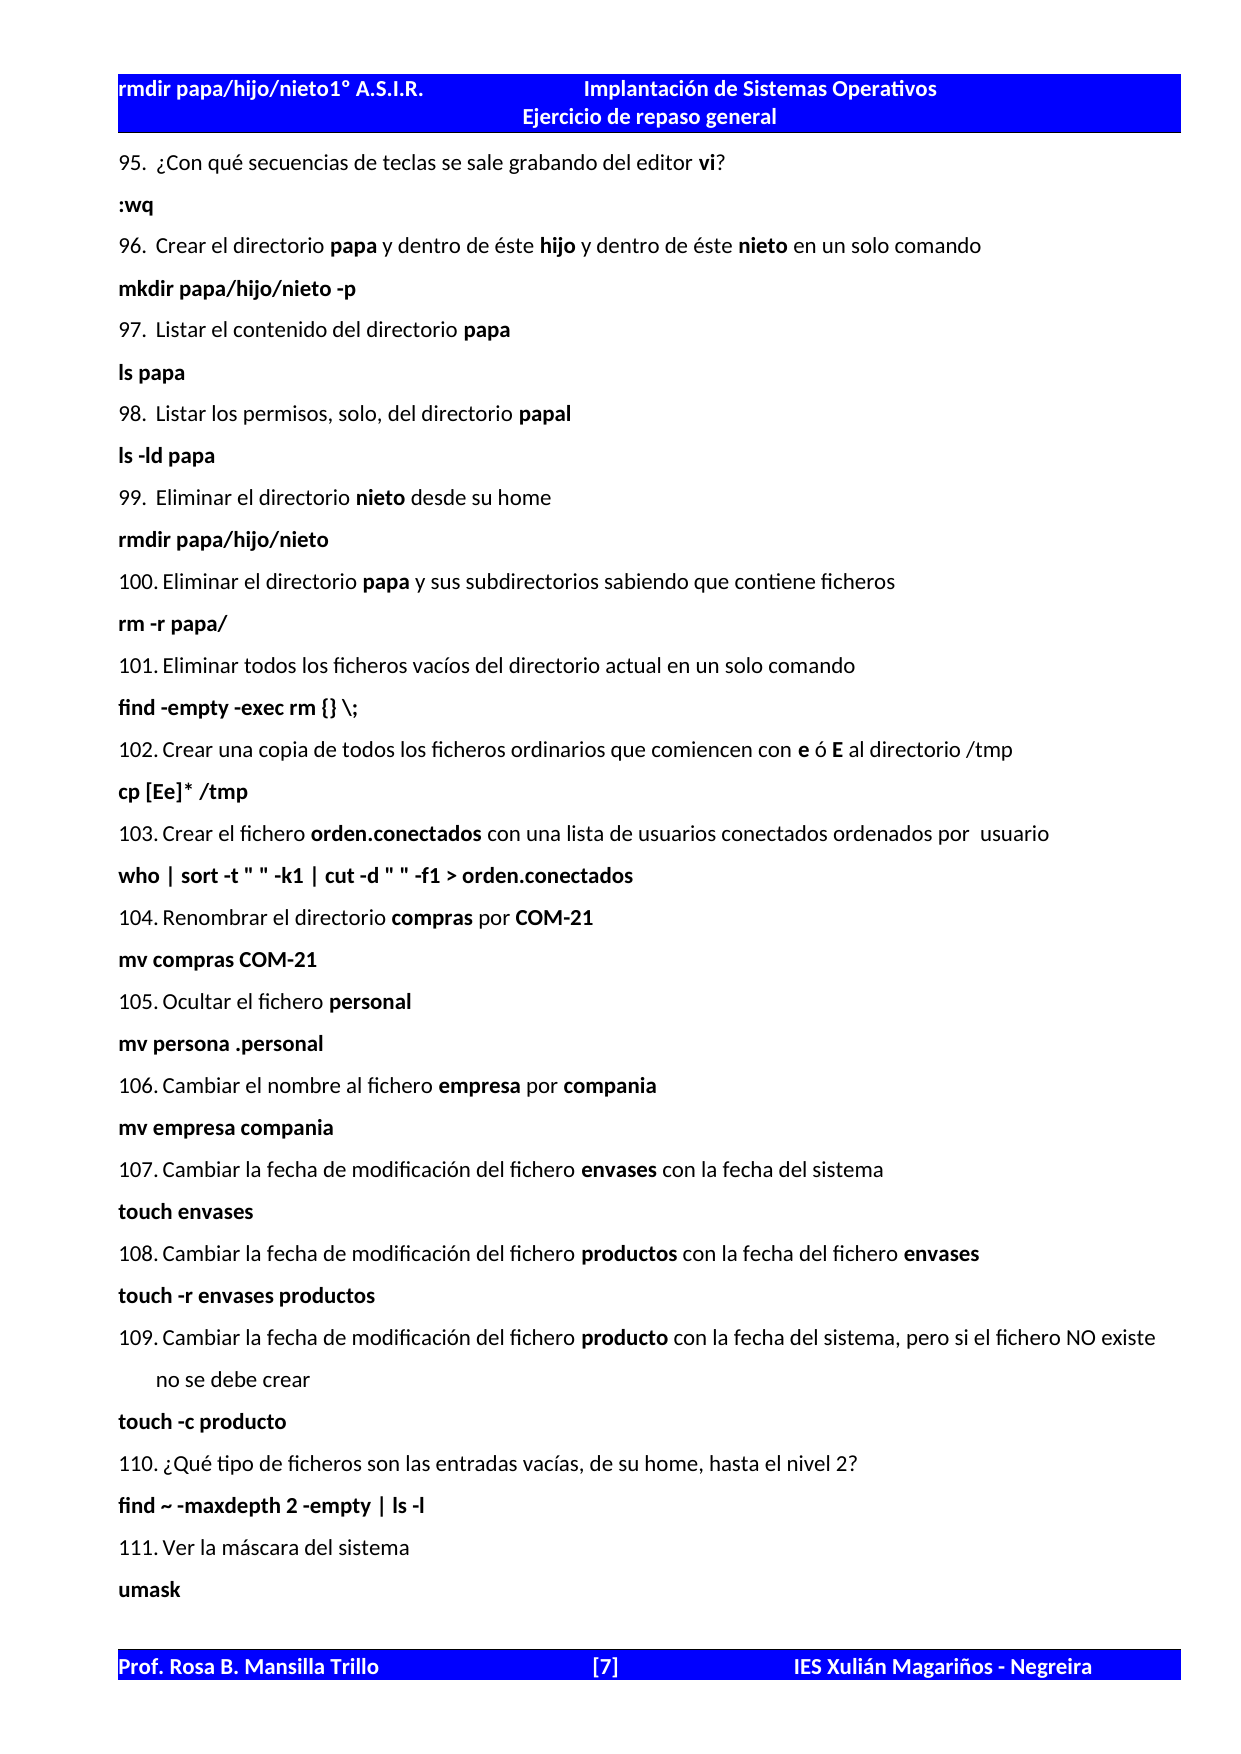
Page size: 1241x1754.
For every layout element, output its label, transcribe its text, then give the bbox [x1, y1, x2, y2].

list Cambiar la fecha de modificación del fichero envases con la fecha del sistema [118, 1155, 1181, 1183]
text mv compras COM-21 [118, 945, 1181, 973]
list Cambiar la fecha de modificación del fichero producto con la fecha del sistema, pero si el fichero NO existe no se debe crear [118, 1323, 1181, 1393]
text rmdir papa/hijo/nieto [118, 526, 1181, 553]
list Eliminar el directorio papa y sus subdirectorios sabiendo que contiene ficheros [118, 567, 1181, 596]
list Eliminar todos los ficheros vacíos del directorio actual en un solo comando [118, 651, 1181, 679]
list Renombrar el directorio compras por COM-21 [118, 903, 1181, 931]
text ls papa [118, 358, 1181, 386]
text touch -c producto [118, 1407, 1181, 1435]
text mv persona .personal [118, 1029, 1181, 1057]
list Cambiar la fecha de modificación del fichero productos con la fecha del fichero envases [118, 1239, 1181, 1267]
text touch -r envases productos [118, 1281, 1181, 1309]
list Ver la máscara del sistema [118, 1533, 1181, 1561]
list Cambiar el nombre al fichero empresa por compania [118, 1071, 1181, 1099]
text umask [118, 1575, 1181, 1603]
text mv empresa compania [118, 1113, 1181, 1141]
list Listar el contenido del directorio papa [118, 316, 1181, 344]
text mkdir papa/hijo/nieto -p [118, 274, 1181, 302]
text ls -ld papa [118, 442, 1181, 469]
list ¿Qué tipo de ficheros son las entradas vacías, de su home, hasta el nivel 2? [118, 1449, 1181, 1477]
text cp [Ee]* /tmp [118, 777, 1181, 805]
text :wq [118, 190, 1181, 218]
list Eliminar el directorio nieto desde su home [118, 483, 1181, 512]
text who | sort -t " " -k1 | cut -d " " -f1 > orden.conectados [118, 861, 1181, 889]
text find ~ -maxdepth 2 -empty | ls -l [118, 1491, 1181, 1519]
list Listar los permisos, solo, del directorio papal [118, 399, 1181, 428]
text rm -r papa/ [118, 609, 1181, 637]
list ¿Con qué secuencias de teclas se sale grabando del editor vi? [118, 148, 1181, 176]
list Ocultar el fichero personal [118, 987, 1181, 1015]
list Crear el directorio papa y dentro de éste hijo y dentro de éste nieto en un solo comando [118, 232, 1181, 260]
list Crear una copia de todos los ficheros ordinarios que comiencen con e ó E al directorio /tmp [118, 735, 1181, 763]
list Crear el fichero orden.conectados con una lista de usuarios conectados ordenados por usuario [118, 819, 1181, 847]
text touch envases [118, 1197, 1181, 1225]
text find -empty -exec rm {} \; [118, 693, 1181, 721]
